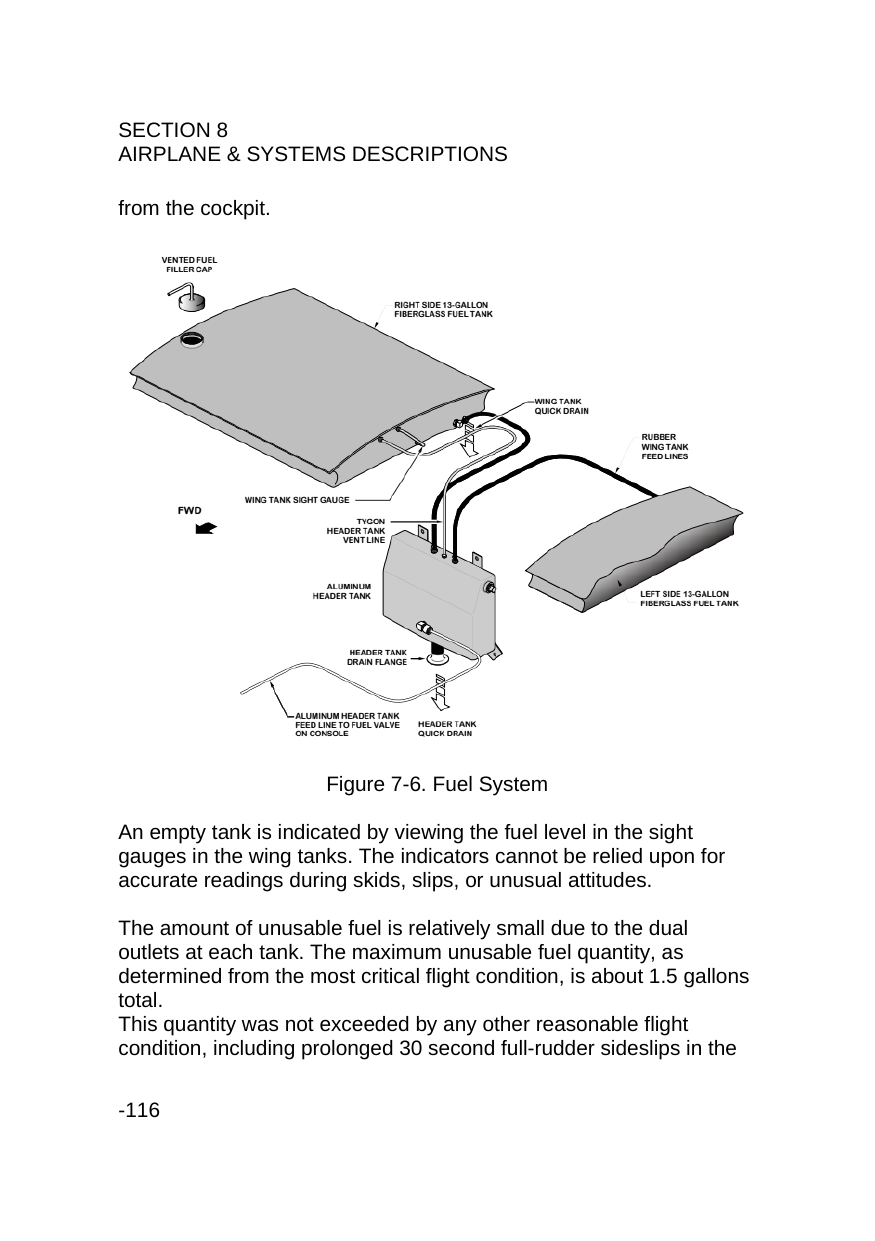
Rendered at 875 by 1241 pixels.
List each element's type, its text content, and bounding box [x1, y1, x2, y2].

text An empty tank is indicated by viewing the fuel level in the sight gauges in the wing tanks. The indicators cannot be relied upon for accurate readings during skids, slips, or unusual attitudes. [118, 820, 756, 892]
text Figure 7-6. Fuel System [118, 772, 756, 796]
text from the cockpit. [118, 196, 756, 220]
text The amount of unusable fuel is relatively small due to the dual outlets at each tank. The maximum unusable fuel quantity, as determined from the most critical flight condition, is about 1.5 gallons total. [118, 916, 756, 1012]
text This quantity was not exceeded by any other reasonable flight condition, including prolonged 30 second full-rudder sideslips in the [118, 1012, 756, 1059]
picture [118, 243, 756, 748]
